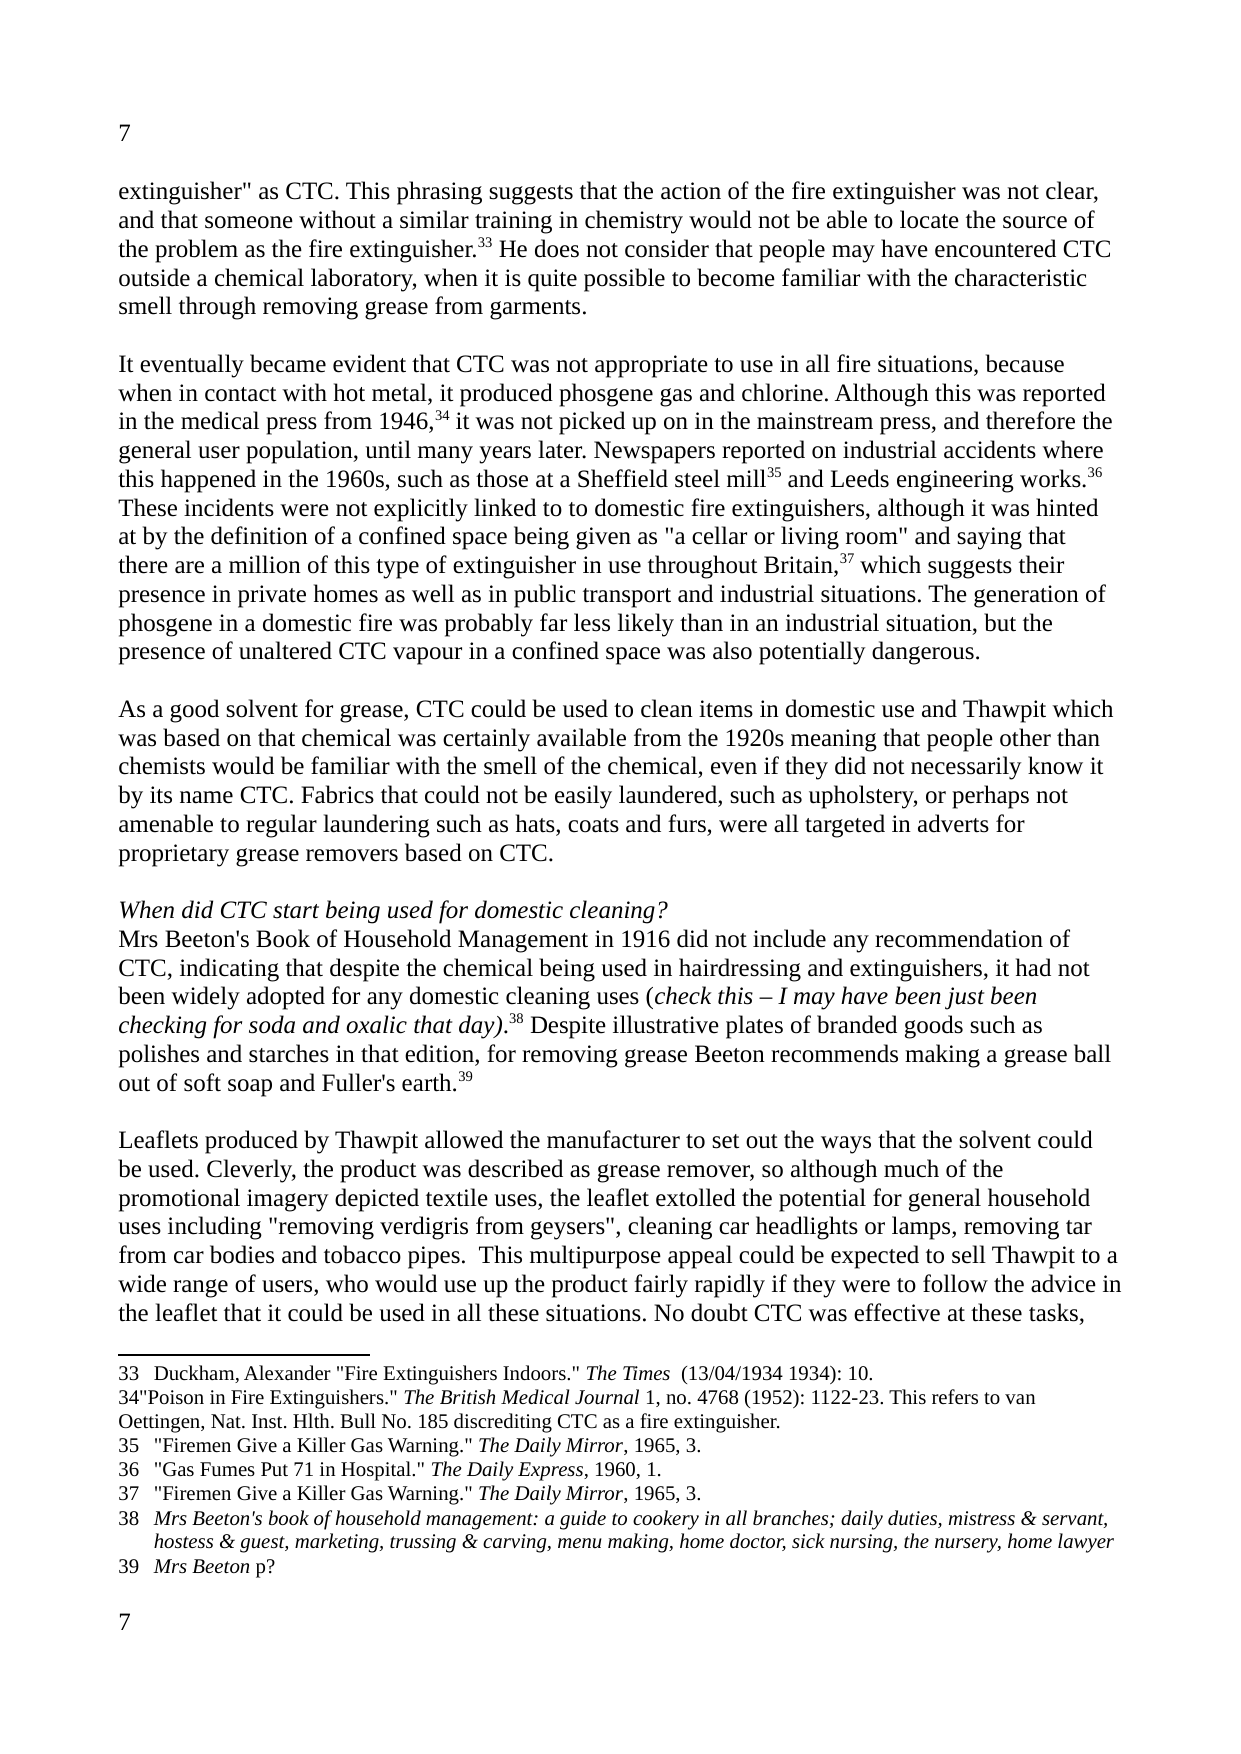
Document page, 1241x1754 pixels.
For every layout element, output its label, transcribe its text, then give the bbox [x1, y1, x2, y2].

text Mrs Beeton's book of household management: a guide to cookery in all branches; daily duties, mistress & servant, hostess & guest, marketing, trussing & carving, menu making, home doctor, sick nursing, the nursery, home lawyer [118, 1505, 1122, 1553]
text When did CTC start being used for domestic cleaning? [118, 895, 1122, 924]
text extinguisher" as CTC. This phrasing suggests that the action of the fire extinguisher was not clear, and that someone without a similar training in chemistry would not be able to locate the source of the problem as the fire extinguisher. He does not consider that people may have encountered CTC outside a chemical laboratory, when it is quite possible to become familiar with the characteristic smell through removing grease from garments. [118, 176, 1122, 320]
text Duckham, Alexander "Fire Extinguishers Indoors." The Times (13/04/1934 1934): 10. [118, 1361, 1122, 1385]
text "Firemen Give a Killer Gas Warning." The Daily Mirror, 1965, 3. [118, 1433, 1122, 1457]
text As a good solvent for grease, CTC could be used to clean items in domestic use and Thawpit which was based on that chemical was certainly available from the 1920s meaning that people other than chemists would be familiar with the smell of the chemical, even if they did not necessarily know it by its name CTC. Fabrics that could not be easily laundered, such as upholstery, or perhaps not amenable to regular laundering such as hats, coats and furs, were all targeted in adverts for proprietary grease removers based on CTC. [118, 694, 1122, 866]
text It eventually became evident that CTC was not appropriate to use in all fire situations, because when in contact with hot metal, it produced phosgene gas and chlorine. Although this was reported in the medical press from 1946, it was not picked up on in the mainstream press, and therefore the general user population, until many years later. Newspapers reported on industrial accidents where this happened in the 1960s, such as those at a Sheffield steel mill and Leeds engineering works. These incidents were not explicitly linked to to domestic fire extinguishers, although it was hinted at by the definition of a confined space being given as "a cellar or living room" and saying that there are a million of this type of extinguisher in use throughout Britain, which suggests their presence in private homes as well as in public transport and industrial situations. The generation of phosgene in a domestic fire was probably far less likely than in an industrial situation, but the presence of unaltered CTC vapour in a confined space was also potentially dangerous. [118, 349, 1122, 665]
text "Poison in Fire Extinguishers." The British Medical Journal 1, no. 4768 (1952): 1122-23. This refers to van Oettingen, Nat. Inst. Hlth. Bull No. 185 discrediting CTC as a fire extinguisher. [118, 1385, 1122, 1433]
text "Firemen Give a Killer Gas Warning." The Daily Mirror, 1965, 3. [118, 1481, 1122, 1505]
text Mrs Beeton p? [118, 1553, 1122, 1578]
text "Gas Fumes Put 71 in Hospital." The Daily Express, 1960, 1. [118, 1457, 1122, 1481]
text Mrs Beeton's Book of Household Management in 1916 did not include any recommendation of CTC, indicating that despite the chemical being used in hairdressing and extinguishers, it had not been widely adopted for any domestic cleaning uses (check this – I may have been just been checking for soda and oxalic that day). Despite illustrative plates of branded goods such as polishes and starches in that edition, for removing grease Beeton recommends making a grease ball out of soft soap and Fuller's earth. [118, 924, 1122, 1096]
text Leaflets produced by Thawpit allowed the manufacturer to set out the ways that the solvent could be used. Cleverly, the product was described as grease remover, so although much of the promotional imagery depicted textile uses, the leaflet extolled the potential for general household uses including "removing verdigris from geysers", cleaning car headlights or lamps, removing tar from car bodies and tobacco pipes. This multipurpose appeal could be expected to sell Thawpit to a wide range of users, who would use up the product fairly rapidly if they were to follow the advice in the leaflet that it could be used in all these situations. No doubt CTC was effective at these tasks, [118, 1125, 1122, 1326]
